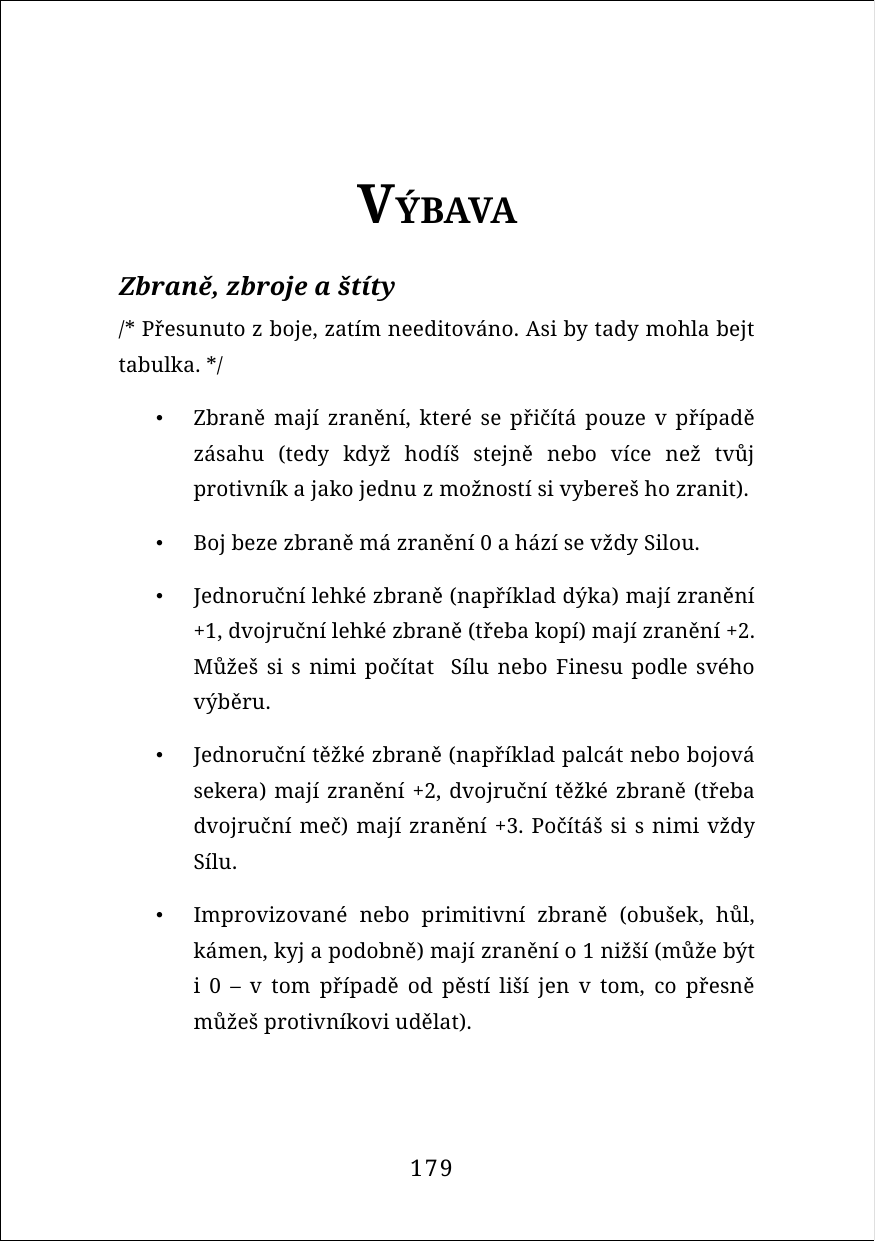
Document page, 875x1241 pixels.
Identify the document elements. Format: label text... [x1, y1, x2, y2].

text /* Přesunuto z boje, zatím needitováno. Asi by tady mohla bejt tabulka. */ [118, 314, 756, 378]
list Jednoruční lehké zbraně (například dýka) mají zranění +1, dvojruční lehké zbraně (třeba kopí) mají zranění +2. Můžeš si s nimi počítat Sílu nebo Finesu podle svého výběru. [156, 581, 756, 716]
list Jednoruční těžké zbraně (například palcát nebo bojová sekera) mají zranění +2, dvojruční těžké zbraně (třeba dvojruční meč) mají zranění +3. Počítáš si s nimi vždy Sílu. [156, 741, 756, 876]
list Zbraně mají zranění, které se přičítá pouze v případě zásahu (tedy když hodíš stejně nebo více než tvůj protivník a jako jednu z možností si vybereš ho zranit). [156, 403, 756, 503]
list Boj beze zbraně má zranění 0 a hází se vždy Silou. [156, 528, 756, 556]
list Improvizované nebo primitivní zbraně (obušek, hůl, kámen, kyj a podobně) mají zranění o 1 nižší (může být i 0 – v tom případě od pěstí liší jen v tom, co přesně můžeš protivníkovi udělat). [156, 900, 756, 1035]
subtitle Zbraně, zbroje a štíty [118, 269, 756, 303]
subtitle Výbava [118, 166, 756, 239]
